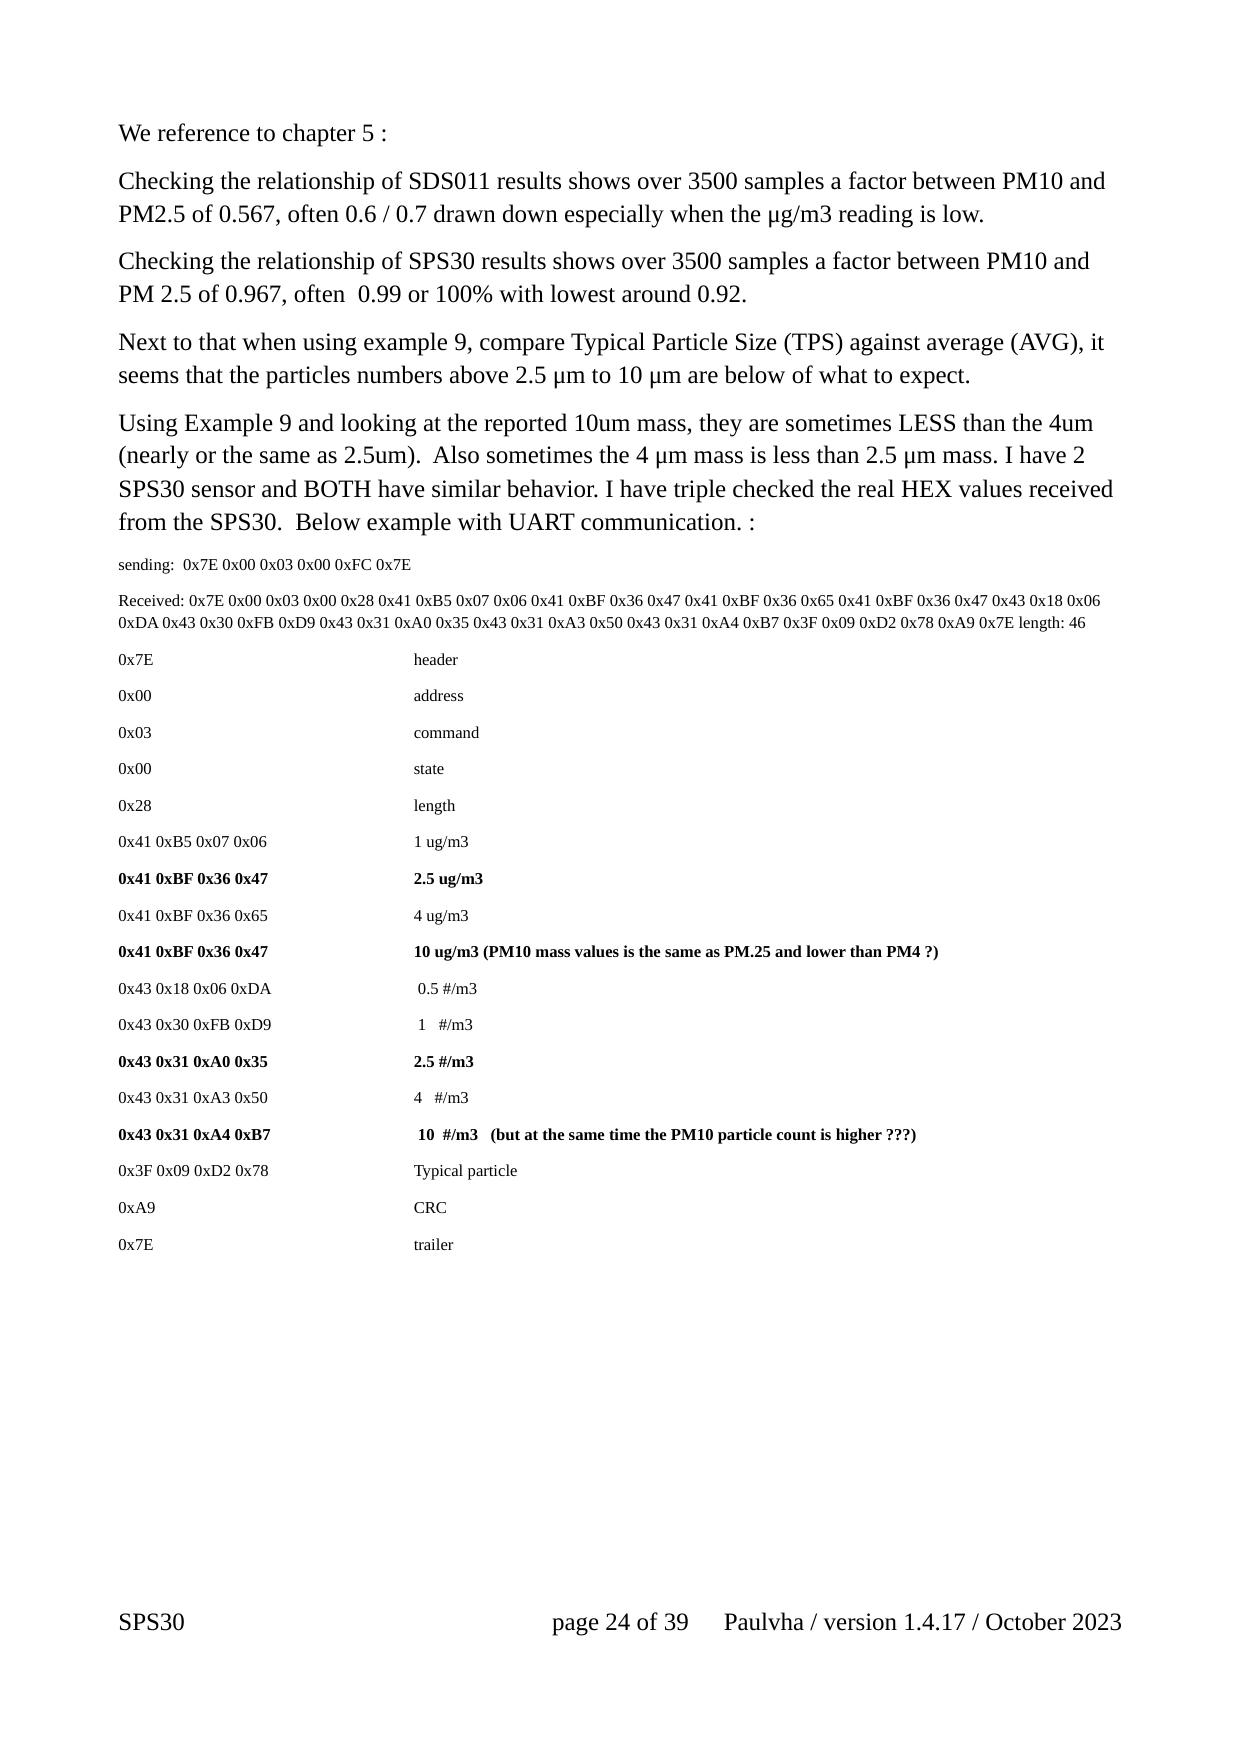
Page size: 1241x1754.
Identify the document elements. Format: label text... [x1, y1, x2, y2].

text Checking the relationship of SDS011 results shows over 3500 samples a factor between PM10 and PM2.5 of 0.567, often 0.6 / 0.7 drawn down especially when the μg/m3 reading is low. [118, 166, 1122, 227]
text 0x03 command [118, 722, 1122, 742]
text 0x00 state [118, 759, 1122, 778]
text 0x3F 0x09 0xD2 0x78 Typical particle [118, 1161, 1122, 1180]
text 0x00 address [118, 686, 1122, 705]
text sending: 0x7E 0x00 0x03 0x00 0xFC 0x7E [118, 554, 1122, 573]
text 0x7E trailer [118, 1234, 1122, 1253]
text 0x41 0xBF 0x36 0x65 4 ug/m3 [118, 905, 1122, 924]
text 0x41 0xBF 0x36 0x47 2.5 ug/m3 [118, 869, 1122, 888]
text 0x43 0x30 0xFB 0xD9 1 #/m3 [118, 1015, 1122, 1034]
text Next to that when using example 9, compare Typical Particle Size (TPS) against average (AVG), it seems that the particles numbers above 2.5 μm to 10 μm are below of what to expect. [118, 327, 1122, 389]
text Checking the relationship of SPS30 results shows over 3500 samples a factor between PM10 and PM 2.5 of 0.967, often 0.99 or 100% with lowest around 0.92. [118, 246, 1122, 308]
text Received: 0x7E 0x00 0x03 0x00 0x28 0x41 0xB5 0x07 0x06 0x41 0xBF 0x36 0x47 0x41 0xBF 0x36 0x65 0x41 0xBF 0x36 0x47 0x43 0x18 0x06 0xDA 0x43 0x30 0xFB 0xD9 0x43 0x31 0xA0 0x35 0x43 0x31 0xA3 0x50 0x43 0x31 0xA4 0xB7 0x3F 0x09 0xD2 0x78 0xA9 0x7E length: 46 [118, 591, 1122, 632]
text 0x43 0x31 0xA4 0xB7 10 #/m3 (but at the same time the PM10 particle count is higher ???) [118, 1125, 1122, 1144]
text 0x7E header [118, 649, 1122, 668]
text 0xA9 CRC [118, 1198, 1122, 1217]
text 0x28 length [118, 796, 1122, 815]
text 0x43 0x31 0xA3 0x50 4 #/m3 [118, 1088, 1122, 1107]
text 0x41 0xBF 0x36 0x47 10 ug/m3 (PM10 mass values is the same as PM.25 and lower than PM4 ?) [118, 942, 1122, 961]
text 0x41 0xB5 0x07 0x06 1 ug/m3 [118, 832, 1122, 851]
text Using Example 9 and looking at the reported 10um mass, they are sometimes LESS than the 4um (nearly or the same as 2.5um). Also sometimes the 4 μm mass is less than 2.5 μm mass. I have 2 SPS30 sensor and BOTH have similar behavior. I have triple checked the real HEX values received from the SPS30. Below example with UART communication. : [118, 408, 1122, 535]
text 0x43 0x18 0x06 0xDA 0.5 #/m3 [118, 978, 1122, 998]
text 0x43 0x31 0xA0 0x35 2.5 #/m3 [118, 1052, 1122, 1071]
text We reference to chapter 5 : [118, 118, 1122, 147]
